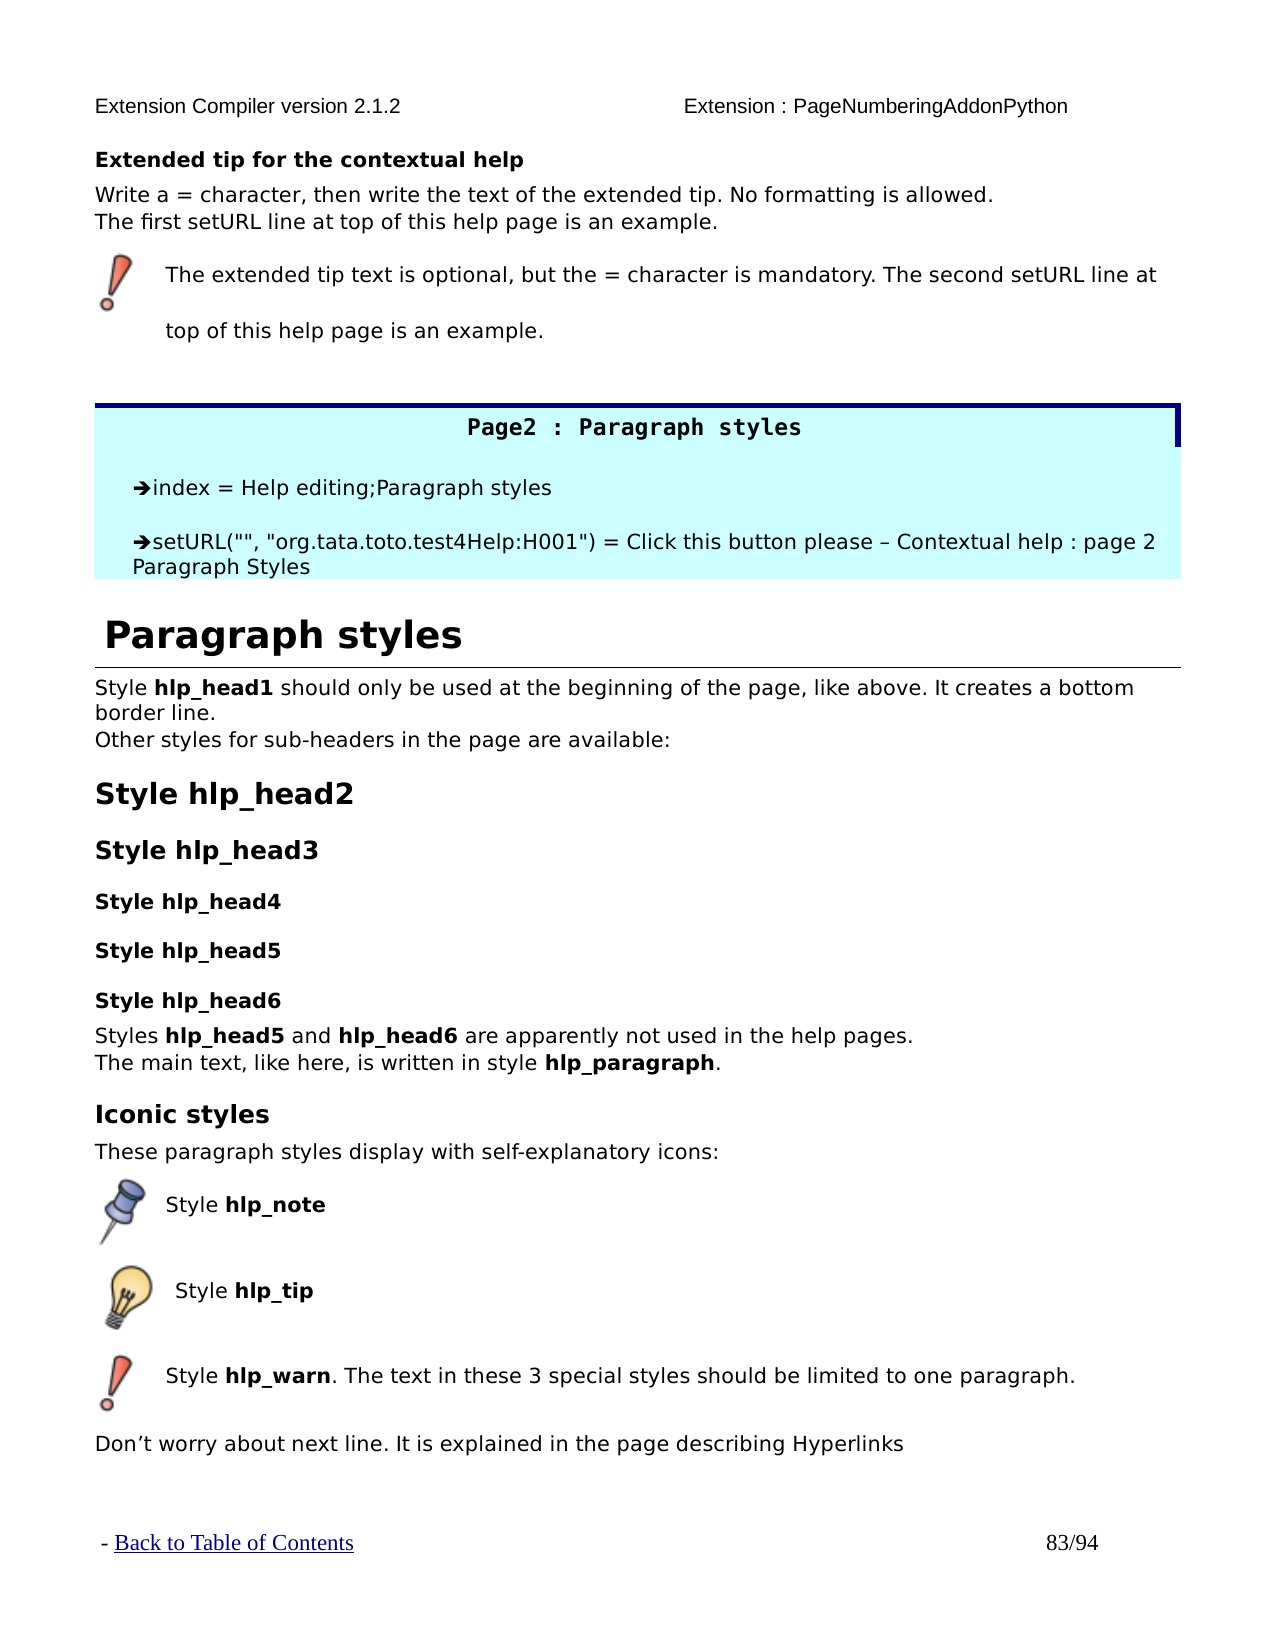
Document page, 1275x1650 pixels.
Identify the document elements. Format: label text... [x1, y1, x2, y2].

text Extended tip for the contextual help [94, 147, 1181, 172]
picture [95, 1261, 163, 1335]
list The extended tip text is optional, but the = character is mandatory. The second setURL line at top of this help page is an example. [94, 246, 1181, 343]
text The first setURL line at top of this help page is an example. [94, 210, 1181, 234]
list Style hlp_note [94, 1190, 1181, 1222]
picture [95, 1177, 151, 1248]
text Style hlp_head3 [94, 836, 1181, 865]
list Style hlp_tip [163, 1261, 1181, 1335]
text Style hlp_head1 should only be used at the beginning of the page, like above. It creates a bottom border line. [94, 676, 1181, 725]
text Style hlp_head2 [94, 777, 1181, 811]
text Style hlp_head6 [94, 988, 1181, 1013]
text Style hlp_head5 [94, 939, 1181, 964]
text Page2 : Paragraph styles [94, 404, 1175, 447]
list index = Help editing;Paragraph styles [94, 476, 1181, 501]
text Paragraph styles [94, 604, 1181, 667]
list Style hlp_warn. The text in these 3 special styles should be limited to one paragraph. [94, 1361, 1181, 1393]
text These paragraph styles display with self-explanatory icons: [94, 1140, 1181, 1164]
text Other styles for sub-headers in the page are available: [94, 728, 1181, 753]
text Iconic styles [94, 1100, 1181, 1129]
picture [95, 1348, 138, 1419]
picture [95, 247, 138, 319]
text The main text, like here, is written in style hlp_paragraph. [94, 1051, 1181, 1076]
text Styles hlp_head5 and hlp_head6 are apparently not used in the help pages. [94, 1024, 1181, 1048]
list setURL("", "org.tata.toto.test4Help:H001") = Click this button please – Contextual help : page 2 Paragraph Styles [94, 530, 1181, 579]
text Style hlp_head4 [94, 890, 1181, 914]
text Write a = character, then write the text of the extended tip. No formatting is allowed. [94, 183, 1181, 207]
text Don’t worry about next line. It is explained in the page describing Hyperlinks [94, 1432, 1181, 1456]
